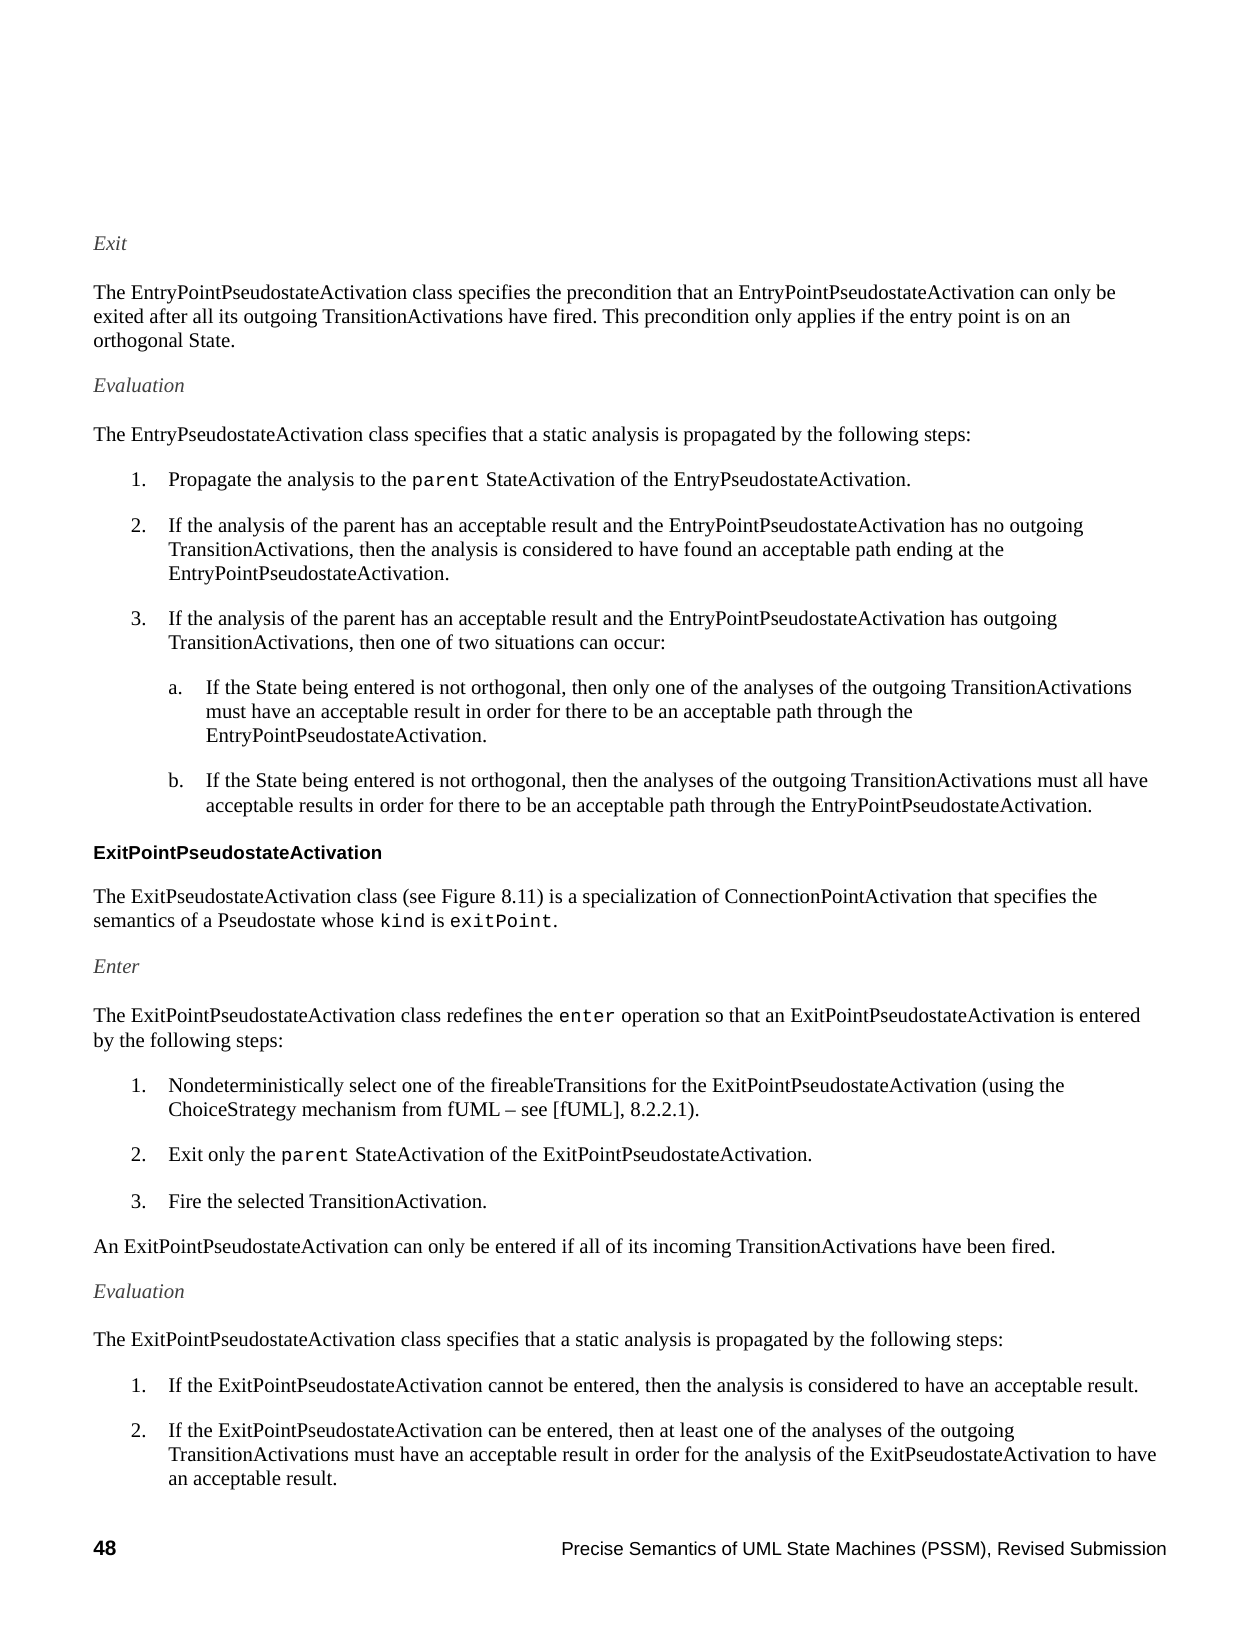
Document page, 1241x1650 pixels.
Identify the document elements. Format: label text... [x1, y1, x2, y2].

text The EntryPointPseudostateActivation class specifies the precondition that an EntryPointPseudostateActivation can only be exited after all its outgoing TransitionActivations have fired. This precondition only applies if the entry point is on an orthogonal State. [93, 280, 1164, 352]
list If the ExitPointPseudostateActivation cannot be entered, then the analysis is considered to have an acceptable result. [131, 1372, 1164, 1397]
list If the ExitPointPseudostateActivation can be entered, then at least one of the analyses of the outgoing TransitionActivations must have an acceptable result in order for the analysis of the ExitPseudostateActivation to have an acceptable result. [131, 1418, 1164, 1490]
list Propagate the analysis to the parent StateActivation of the EntryPseudostateActivation. [131, 467, 1164, 492]
text The ExitPseudostateActivation class (see Figure 8.11) is a specialization of ConnectionPointActivation that specifies the semantics of a Pseudostate whose kind is exitPoint. [93, 884, 1164, 933]
text An ExitPointPseudostateActivation can only be entered if all of its incoming TransitionActivations have been fired. [93, 1234, 1164, 1258]
text The ExitPointPseudostateActivation class redefines the enter operation so that an ExitPointPseudostateActivation is entered by the following steps: [93, 1003, 1164, 1052]
subtitle Evaluation [93, 1279, 1164, 1303]
list If the analysis of the parent has an acceptable result and the EntryPointPseudostateActivation has no outgoing TransitionActivations, then the analysis is considered to have found an acceptable path ending at the EntryPointPseudostateActivation. [131, 513, 1164, 585]
subtitle Exit [93, 231, 1164, 255]
list Fire the selected TransitionActivation. [131, 1188, 1164, 1213]
list If the State being entered is not orthogonal, then the analyses of the outgoing TransitionActivations must all have acceptable results in order for there to be an acceptable path through the EntryPointPseudostateActivation. [168, 768, 1164, 817]
subtitle Enter [93, 954, 1164, 978]
subtitle Evaluation [93, 373, 1164, 397]
list If the analysis of the parent has an acceptable result and the EntryPointPseudostateActivation has outgoing TransitionActivations, then one of two situations can occur: [131, 606, 1164, 654]
list Nondeterministically select one of the fireableTransitions for the ExitPointPseudostateActivation (using the ChoiceStrategy mechanism from fUML – see [fUML], 8.2.2.1). [131, 1073, 1164, 1121]
list Exit only the parent StateActivation of the ExitPointPseudostateActivation. [131, 1142, 1164, 1167]
subtitle ExitPointPseudostateActivation [93, 842, 1164, 863]
list If the State being entered is not orthogonal, then only one of the analyses of the outgoing TransitionActivations must have an acceptable result in order for there to be an acceptable path through the EntryPointPseudostateActivation. [168, 675, 1164, 747]
text The ExitPointPseudostateActivation class specifies that a static analysis is propagated by the following steps: [93, 1327, 1164, 1351]
text The EntryPseudostateActivation class specifies that a static analysis is propagated by the following steps: [93, 422, 1164, 446]
